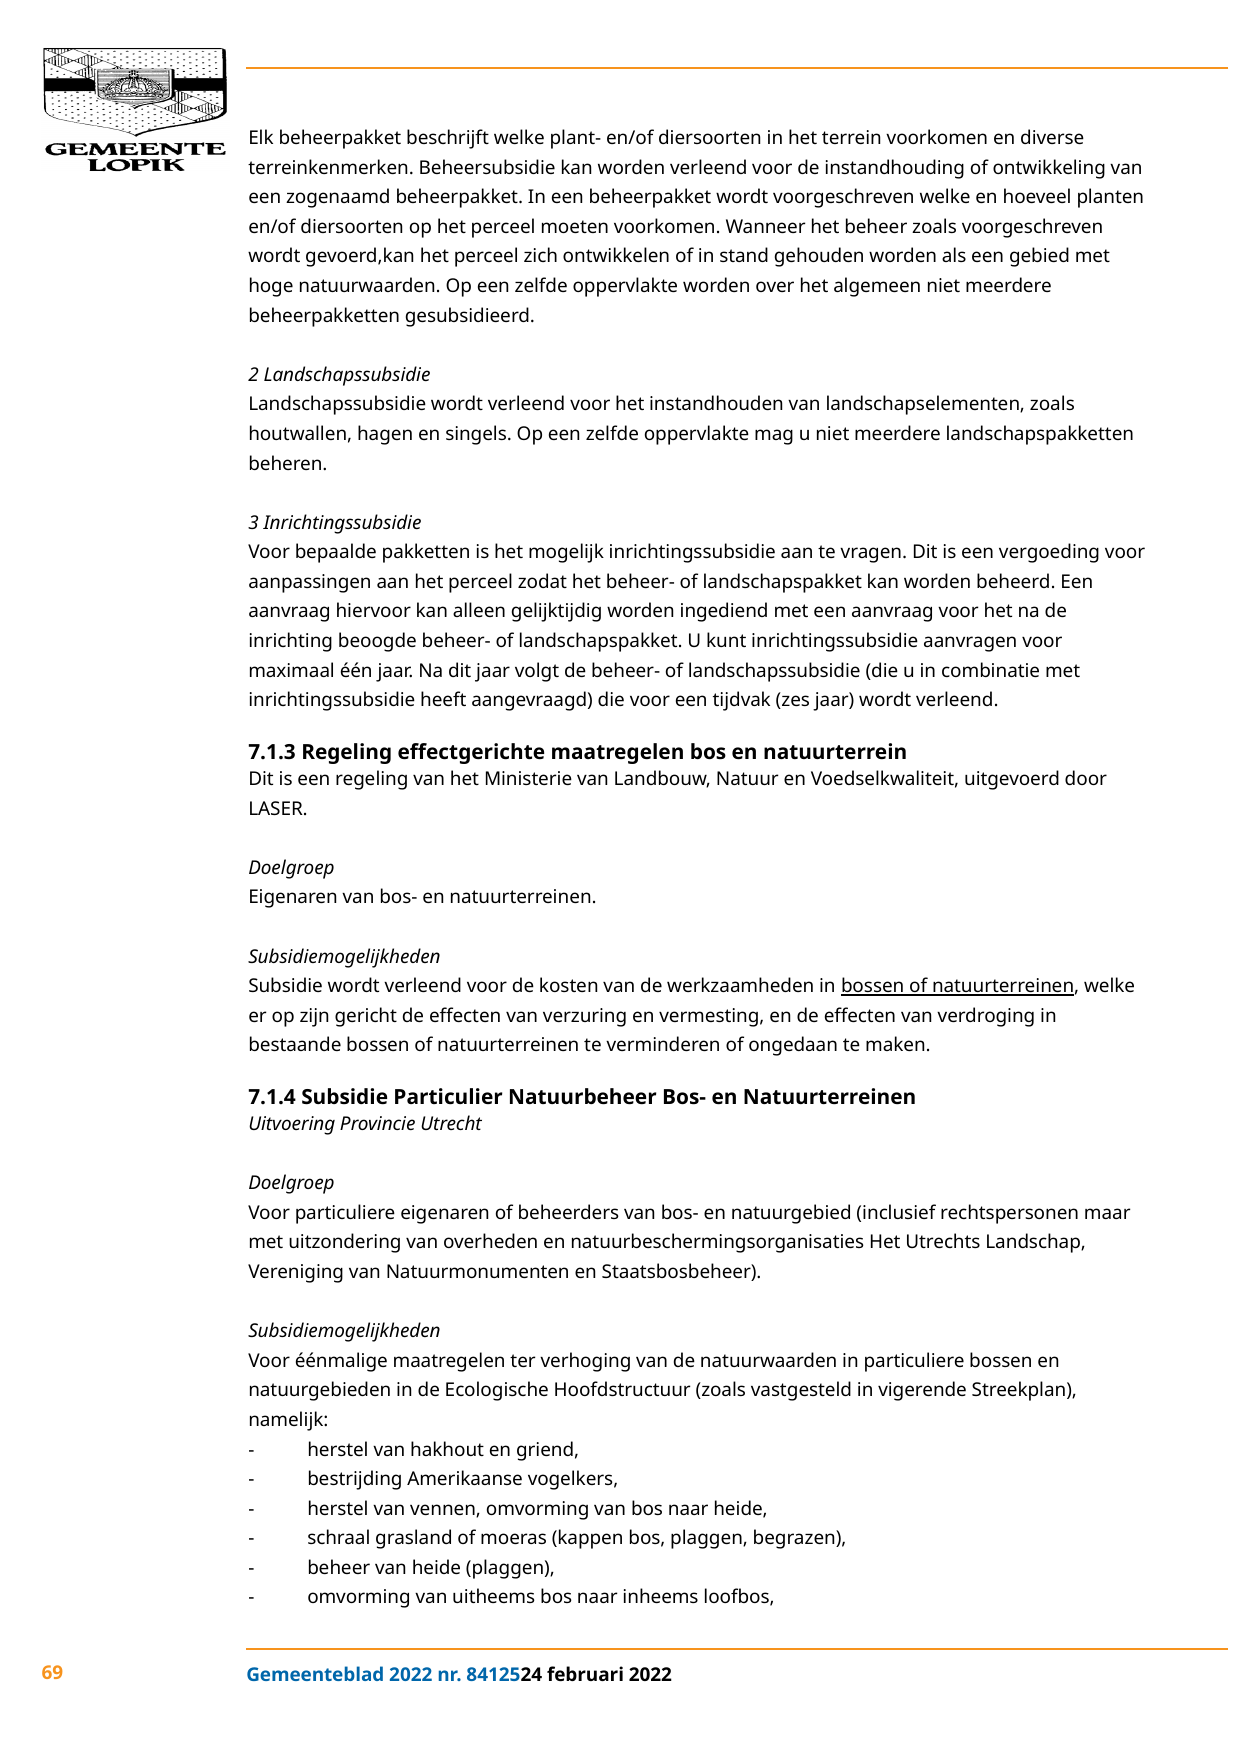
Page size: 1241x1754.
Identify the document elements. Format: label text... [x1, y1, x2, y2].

list herstel van vennen, omvorming van bos naar heide, [248, 1495, 1152, 1521]
text 7.1.3 Regeling effectgerichte maatregelen bos en natuurterrein [248, 737, 1152, 765]
picture [41, 47, 231, 172]
text Subsidiemogelijkheden [248, 1317, 1152, 1343]
text 3 Inrichtingssubsidie [248, 509, 1152, 535]
text 7.1.4 Subsidie Particulier Natuurbeheer Bos- en Natuurterreinen [248, 1082, 1152, 1110]
text Doelgroep [248, 854, 1152, 880]
text Doelgroep [248, 1169, 1152, 1195]
text Elk beheerpakket beschrijft welke plant- en/of diersoorten in het terrein voorkomen en diverse terreinkenmerken. Beheersubsidie kan worden verleend voor de instandhouding of ontwikkeling van een zogenaamd beheerpakket. In een beheerpakket wordt voorgeschreven welke en hoeveel planten en/of diersoorten op het perceel moeten voorkomen. Wanneer het beheer zoals voorgeschreven wordt gevoerd,kan het perceel zich ontwikkelen of in stand gehouden worden als een gebied met hoge natuurwaarden. Op een zelfde oppervlakte worden over het algemeen niet meerdere beheerpakketten gesubsidieerd. [248, 124, 1152, 328]
text 2 Landschapssubsidie [248, 361, 1152, 387]
text Landschapssubsidie wordt verleend voor het instandhouden van landschapselementen, zoals houtwallen, hagen en singels. Op een zelfde oppervlakte mag u niet meerdere landschapspakketten beheren. [248, 391, 1152, 476]
text Eigenaren van bos- en natuurterreinen. [248, 884, 1152, 909]
list schraal grasland of moeras (kappen bos, plaggen, begrazen), [248, 1524, 1152, 1550]
list herstel van hakhout en griend, [248, 1436, 1152, 1462]
list bestrijding Amerikaanse vogelkers, [248, 1465, 1152, 1491]
text Voor bepaalde pakketten is het mogelijk inrichtingssubsidie aan te vragen. Dit is een vergoeding voor aanpassingen aan het perceel zodat het beheer- of landschapspakket kan worden beheerd. Een aanvraag hiervoor kan alleen gelijktijdig worden ingediend met een aanvraag voor het na de inrichting beoogde beheer- of landschapspakket. U kunt inrichtingssubsidie aanvragen voor maximaal één jaar. Na dit jaar volgt de beheer- of landschapssubsidie (die u in combinatie met inrichtingssubsidie heeft aangevraagd) die voor een tijdvak (zes jaar) wordt verleend. [248, 538, 1152, 712]
text Subsidiemogelijkheden [248, 943, 1152, 968]
text Voor particuliere eigenaren of beheerders van bos- en natuurgebied (inclusief rechtspersonen maar met uitzondering van overheden en natuurbeschermingsorganisaties Het Utrechts Landschap, Vereniging van Natuurmonumenten en Staatsbosbeheer). [248, 1199, 1152, 1284]
text Voor éénmalige maatregelen ter verhoging van de natuurwaarden in particuliere bossen en natuurgebieden in de Ecologische Hoofdstructuur (zoals vastgesteld in vigerende Streekplan), namelijk: [248, 1347, 1152, 1432]
text Uitvoering Provincie Utrecht [248, 1110, 1152, 1136]
text Subsidie wordt verleend voor de kosten van de werkzaamheden in bossen of natuurterreinen, welke er op zijn gericht de effecten van verzuring en vermesting, en de effecten van verdroging in bestaande bossen of natuurterreinen te verminderen of ongedaan te maken. [248, 972, 1152, 1057]
text Dit is een regeling van het Ministerie van Landbouw, Natuur en Voedselkwaliteit, uitgevoerd door LASER. [248, 765, 1152, 821]
list omvorming van uitheems bos naar inheems loofbos, [248, 1584, 1152, 1609]
list beheer van heide (plaggen), [248, 1554, 1152, 1580]
